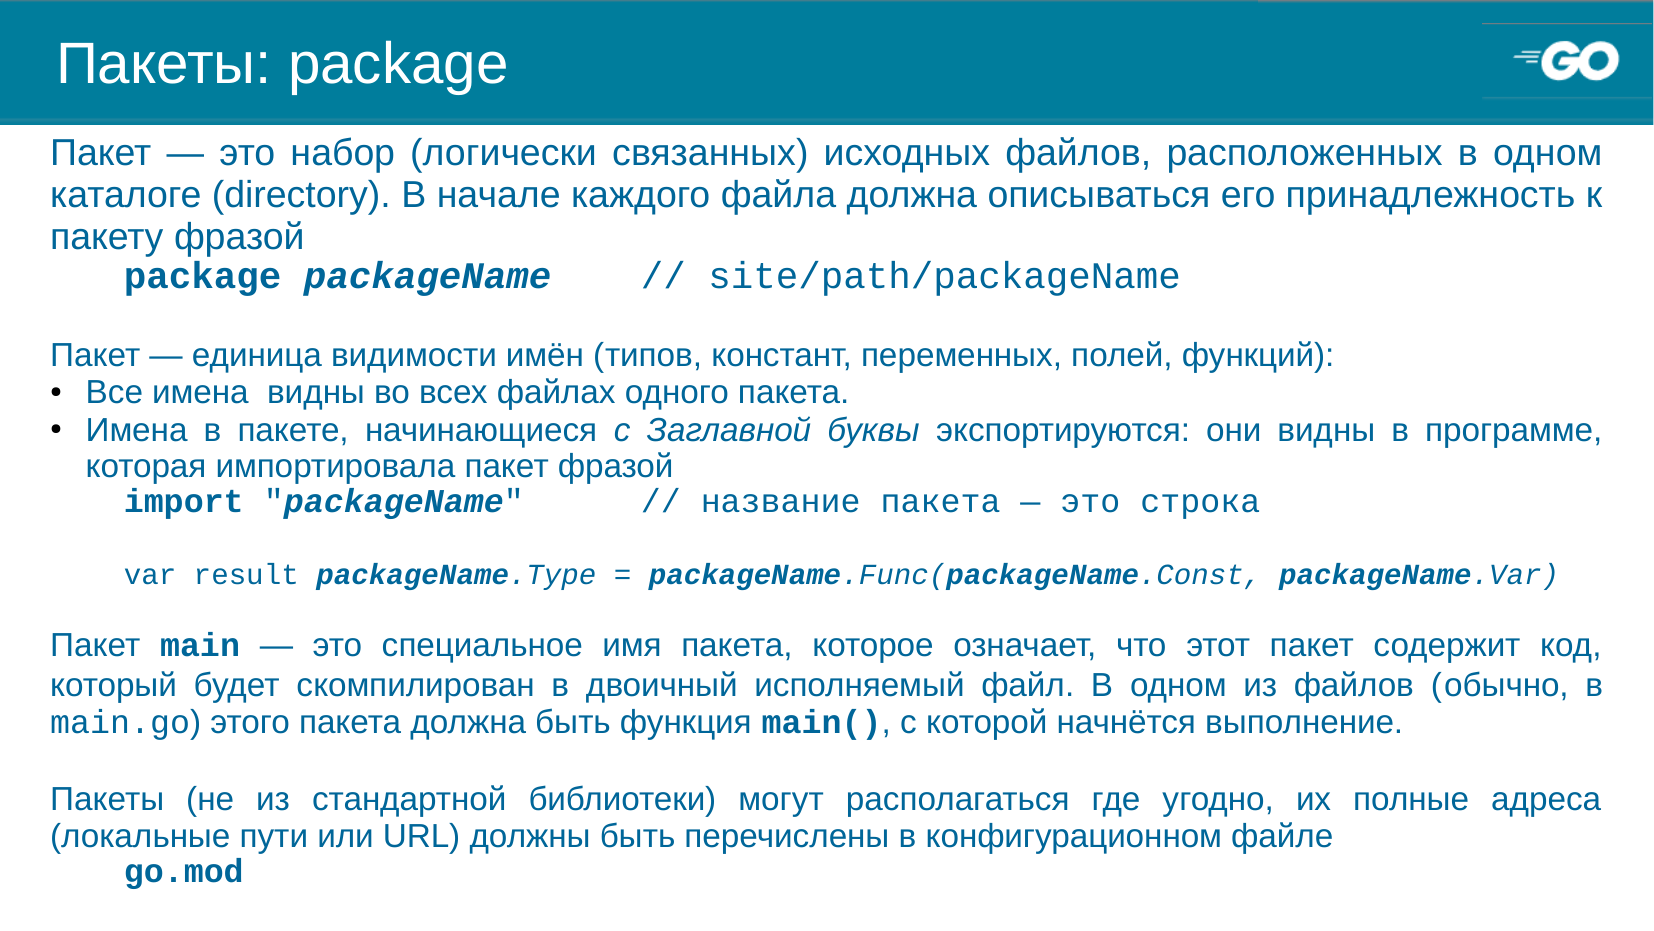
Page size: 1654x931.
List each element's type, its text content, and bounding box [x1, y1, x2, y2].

text_box Пакет — это набор (логически связанных) исходных файлов, расположенных в одном каталоге (directory). В начале каждого файла должна описываться его принадлежность к пакету фразой package packageName // site/path/packageName Пакет — единица видимости имён (типов, констант, переменных, полей, функций): Все имена видны во всех файлах одного пакета. Имена в пакете, начинающиеся с Заглавной буквы экспортируются: они видны в программе, которая импортировала пакет фразой import "packageName" // название пакета — это строка var result packageName.Type = packageName.Func(packageName.Const, packageName.Var) Пакет main — это специальное имя пакета, которое означает, что этот пакет содержит код, который будет скомпилирован в двоичный исполняемый файл. В одном из файлов (обычно, в main.go) этого пакета должна быть функция main(), с которой начнётся выполнение. Пакеты (не из стандартной библиотеки) могут располагаться где угодно, их полные адреса (локальные пути или URL) должны быть перечислены в конфигурационном файле go.mod [35, 124, 1619, 900]
picture [1542, 41, 1619, 81]
text_box Пакеты: package [41, 23, 1495, 104]
